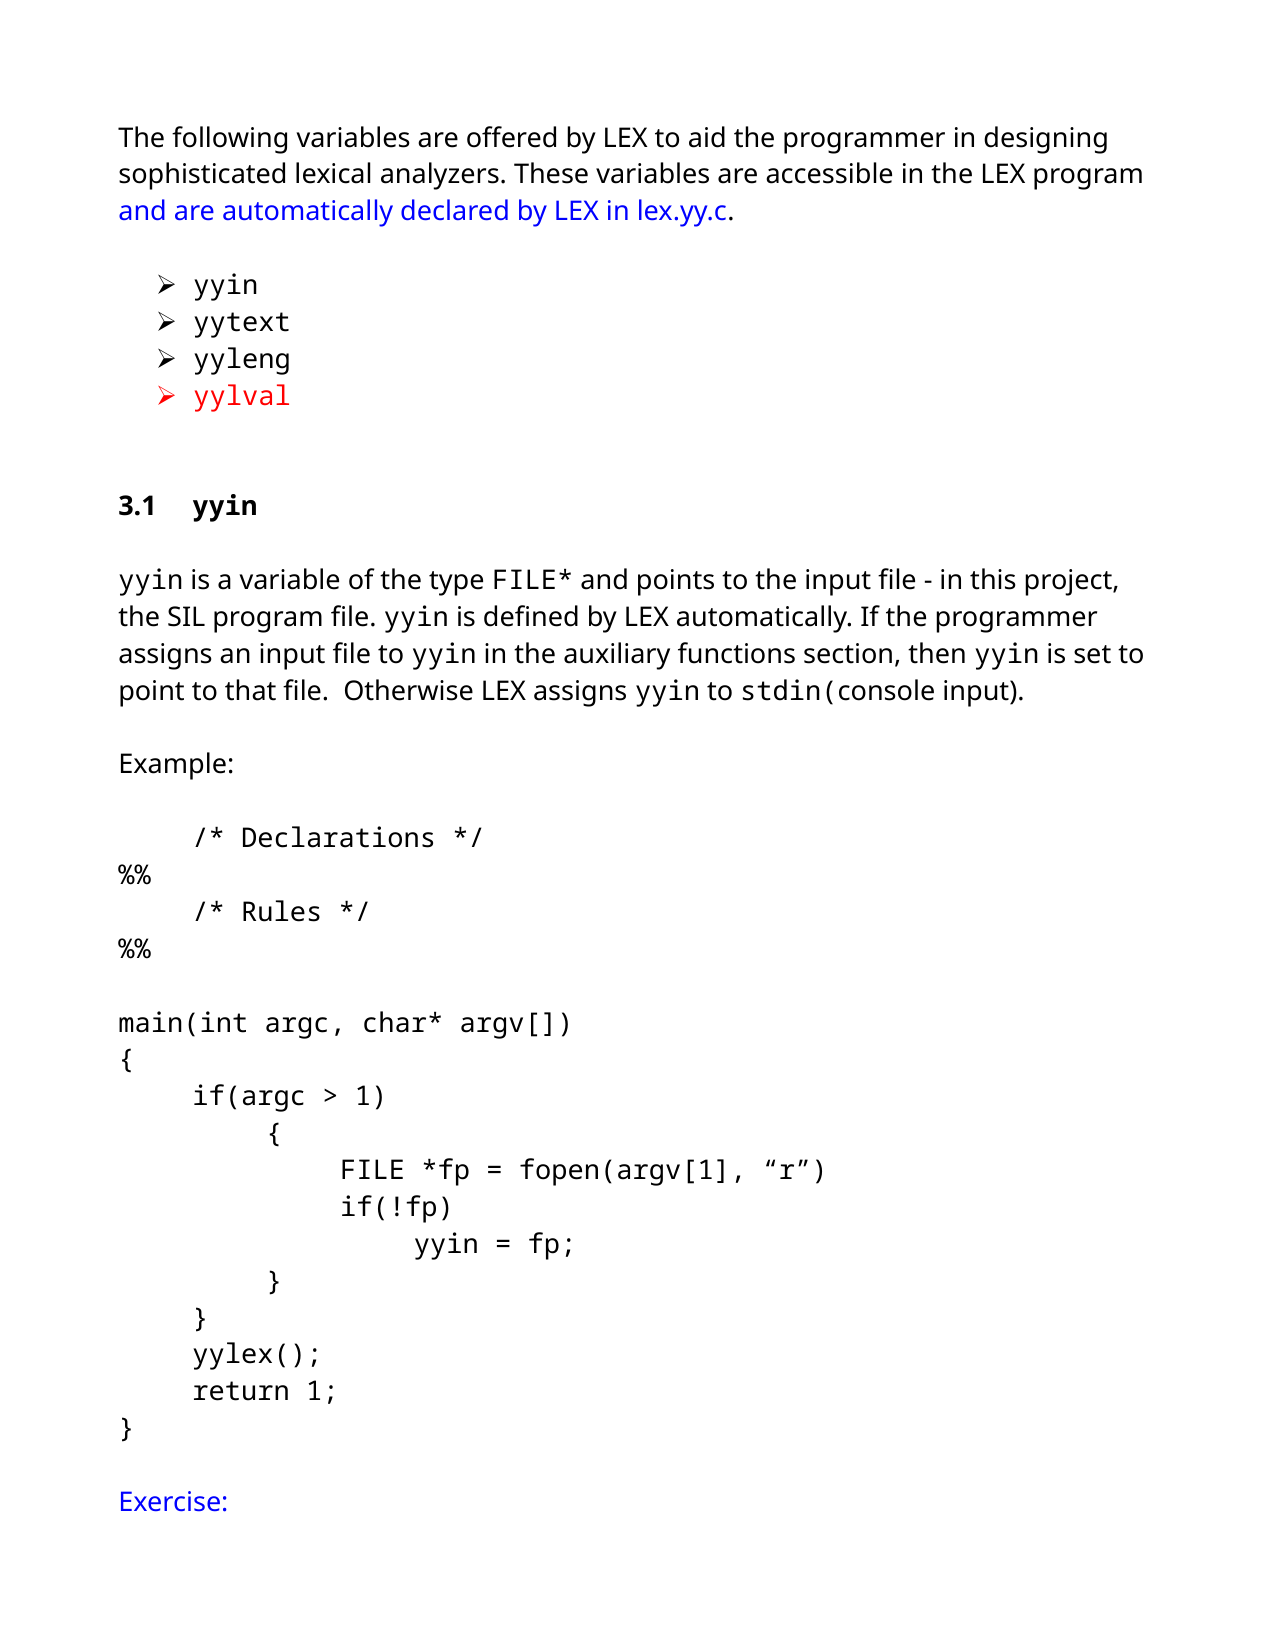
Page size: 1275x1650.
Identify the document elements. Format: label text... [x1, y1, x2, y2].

text FILE *fp = fopen(argv[1], “r”) [118, 1151, 1157, 1187]
text { [118, 1040, 1157, 1077]
text /* Rules */ [118, 892, 1157, 929]
text The following variables are offered by LEX to aid the programmer in designing sophisticated lexical analyzers. These variables are accessible in the LEX program and are automatically declared by LEX in lex.yy.c. [118, 118, 1157, 229]
text } [118, 1261, 1157, 1298]
text %% [118, 856, 1157, 892]
text Exercise: [118, 1482, 1157, 1519]
text Example: [118, 745, 1157, 782]
text yyin = fp; [118, 1224, 1157, 1261]
text } [118, 1409, 1157, 1446]
text if(!fp) [118, 1187, 1157, 1224]
text 3.1 yyin [118, 487, 1157, 524]
text return 1; [118, 1372, 1157, 1409]
text /* Declarations */ [118, 819, 1157, 856]
list yyin [156, 266, 1157, 302]
list yylval [156, 376, 1157, 413]
list yyleng [156, 339, 1157, 376]
text yylex(); [118, 1335, 1157, 1372]
text yyin is a variable of the type FILE* and points to the input file - in this project, the SIL program file. yyin is defined by LEX automatically. If the programmer assigns an input file to yyin in the auxiliary functions section, then yyin is set to point to that file. Otherwise LEX assigns yyin to stdin(console input). [118, 561, 1157, 708]
text if(argc > 1) [118, 1077, 1157, 1114]
list yytext [156, 302, 1157, 339]
text { [118, 1114, 1157, 1151]
text main(int argc, char* argv[]) [118, 1003, 1157, 1040]
text %% [118, 929, 1157, 966]
text } [118, 1298, 1157, 1335]
